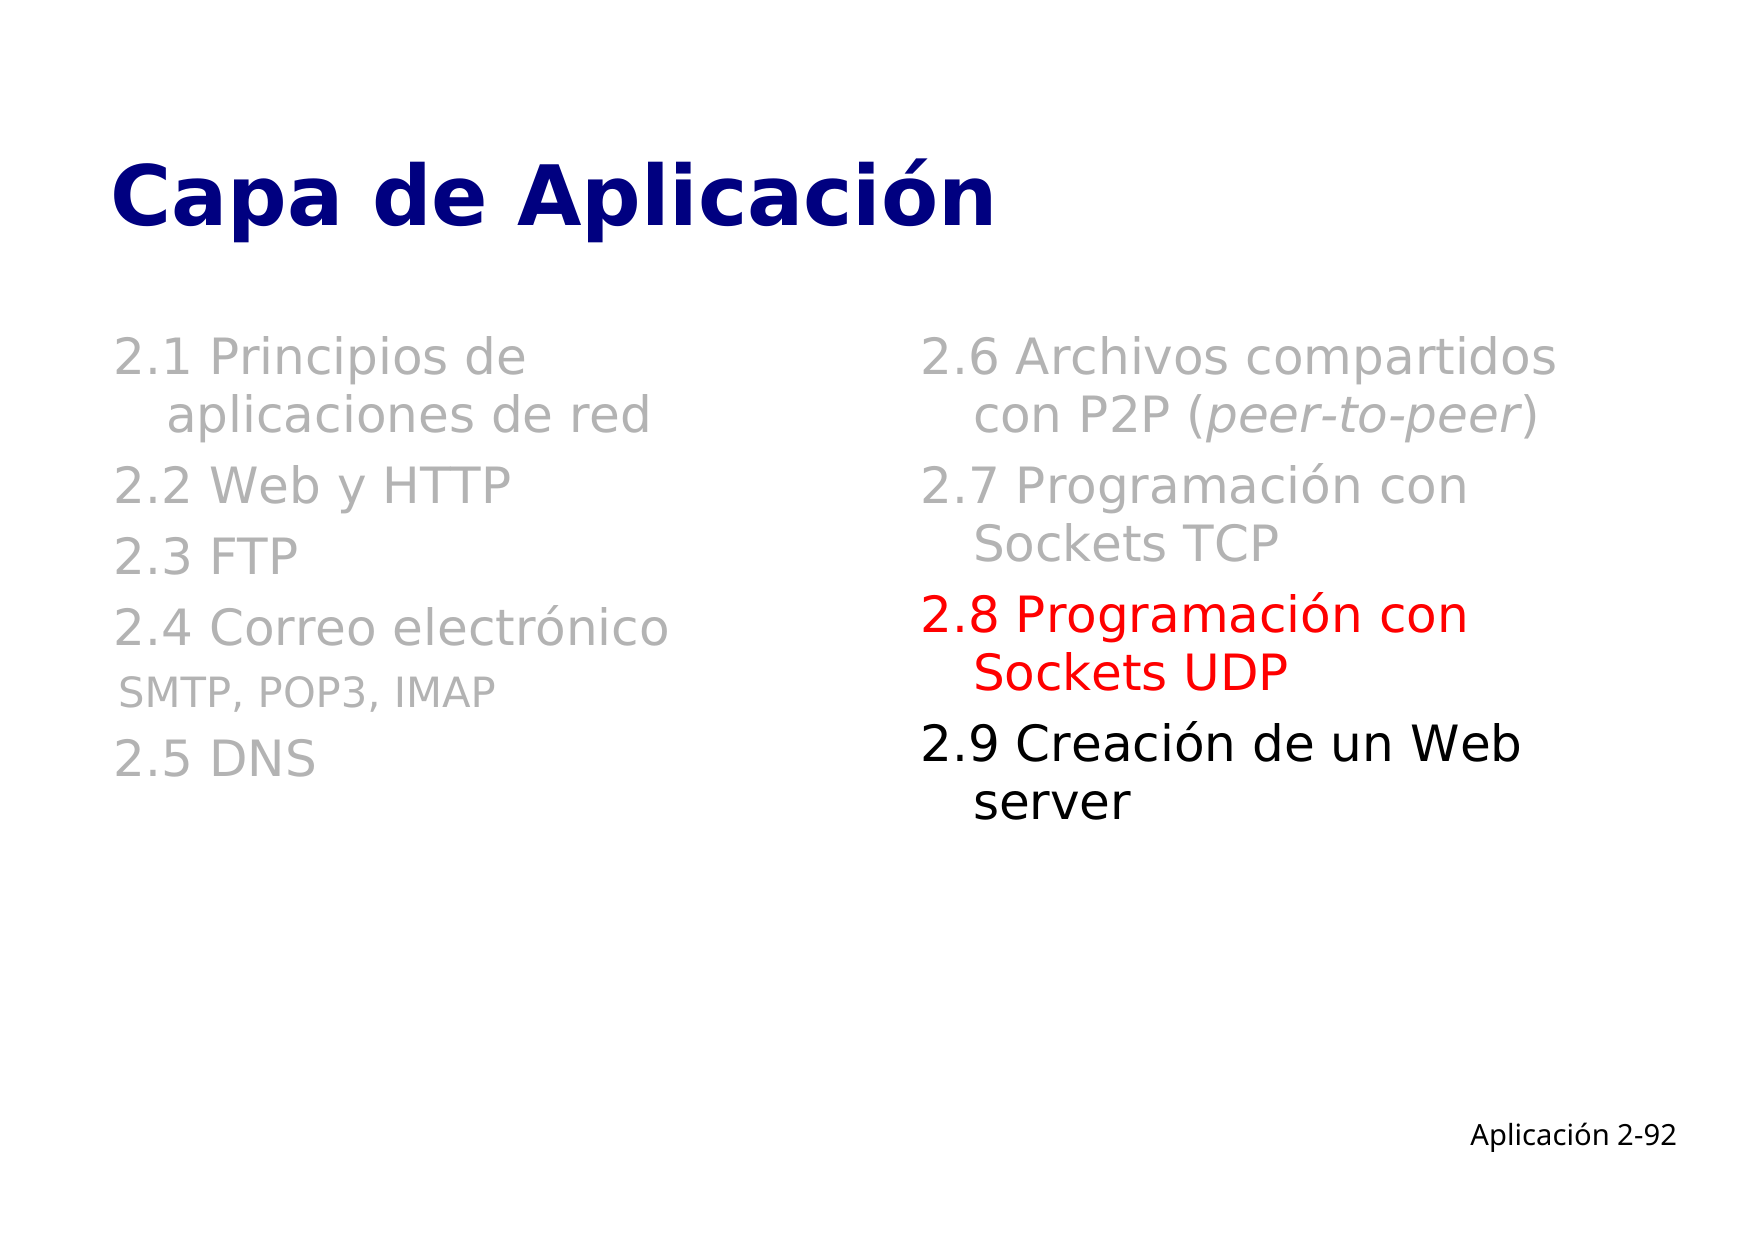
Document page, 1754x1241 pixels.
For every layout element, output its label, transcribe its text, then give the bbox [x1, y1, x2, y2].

list 2.6 Archivos compartidos con P2P (peer-to-peer) 2.7 Programación con Sockets TCP 2.8 Programación con Sockets UDP 2.9 Creación de un Web server [902, 320, 1672, 1125]
title Capa de Aplicación [95, 88, 1671, 305]
list 2.1 Principios de aplicaciones de red 2.2 Web y HTTP 2.3 FTP 2.4 Correo electrónico SMTP, POP3, IMAP 2.5 DNS [95, 320, 865, 1125]
